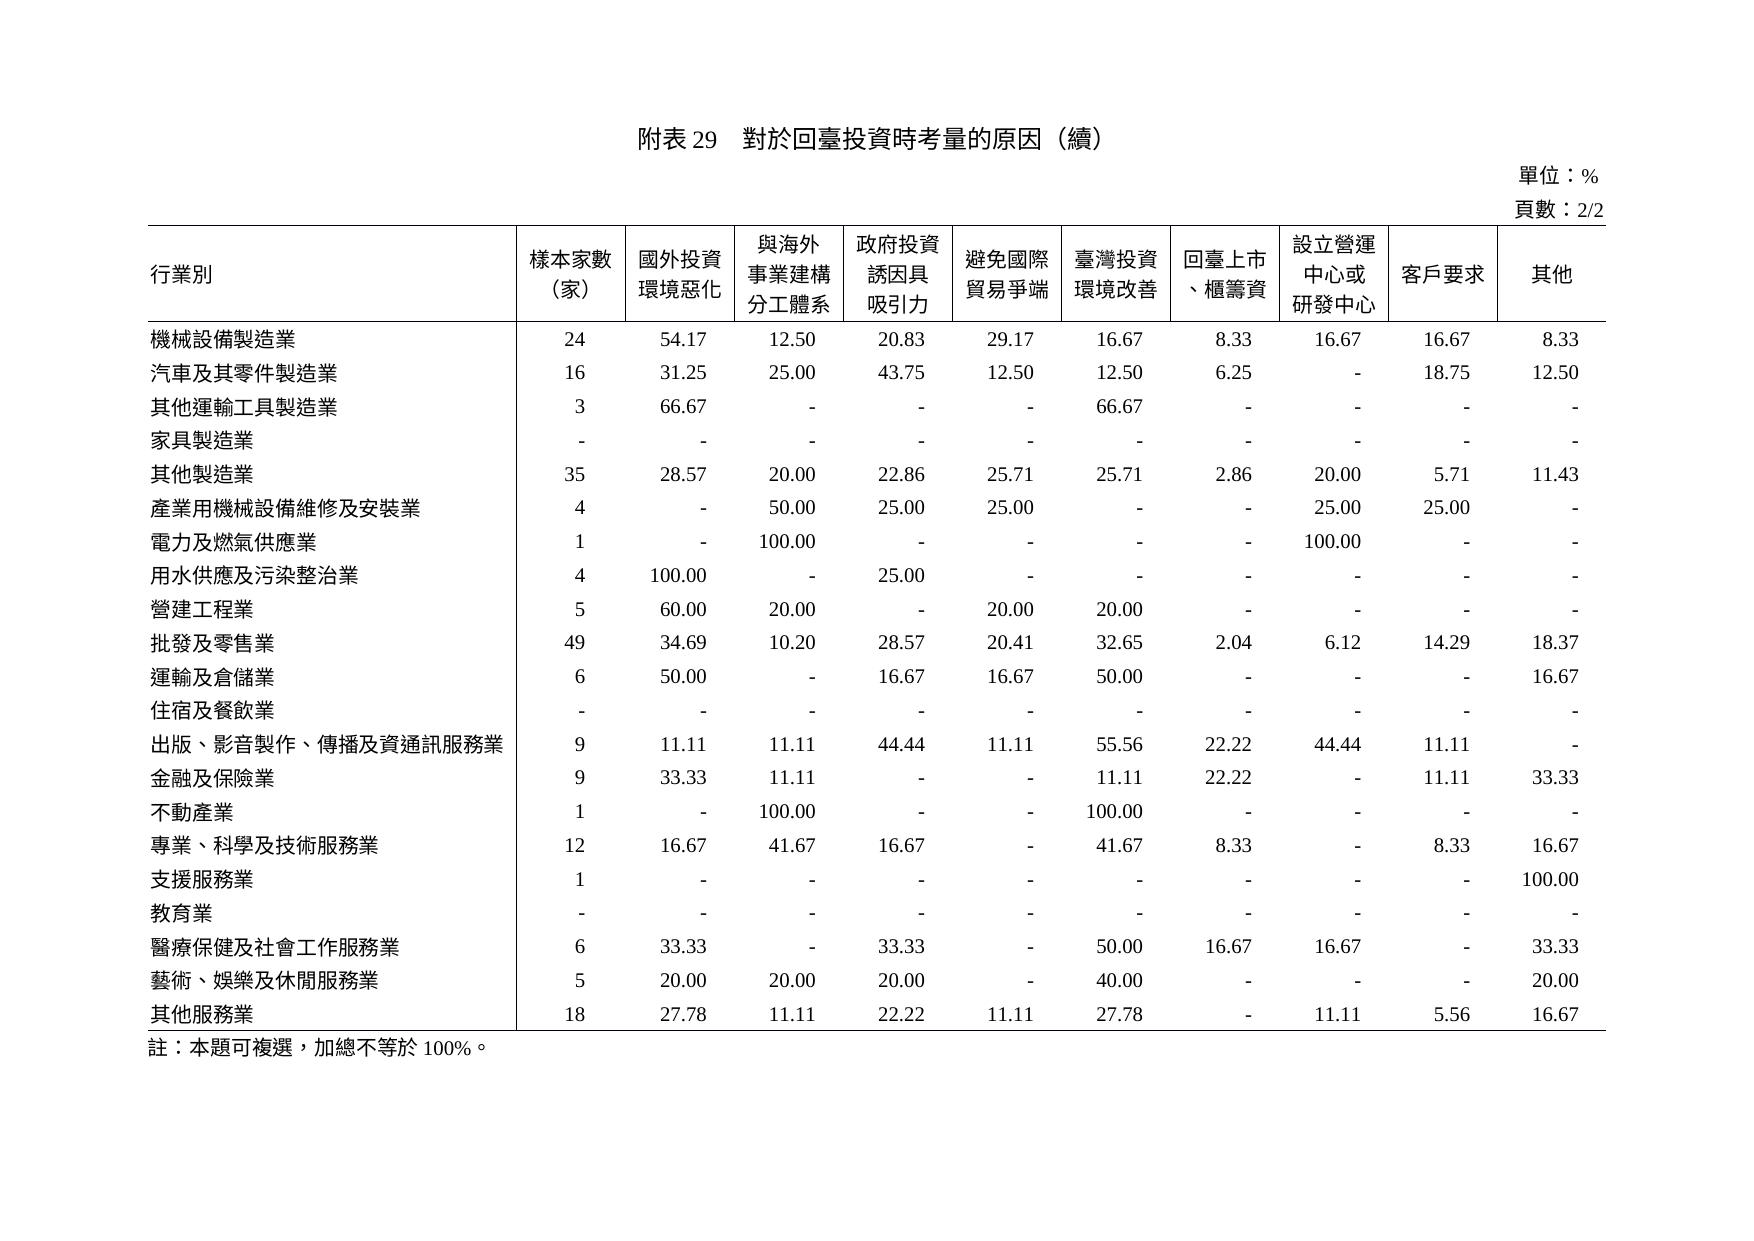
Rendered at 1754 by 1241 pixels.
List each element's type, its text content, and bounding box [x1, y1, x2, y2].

text 註：本題可複選，加總不等於100%。 [148, 1031, 1606, 1062]
